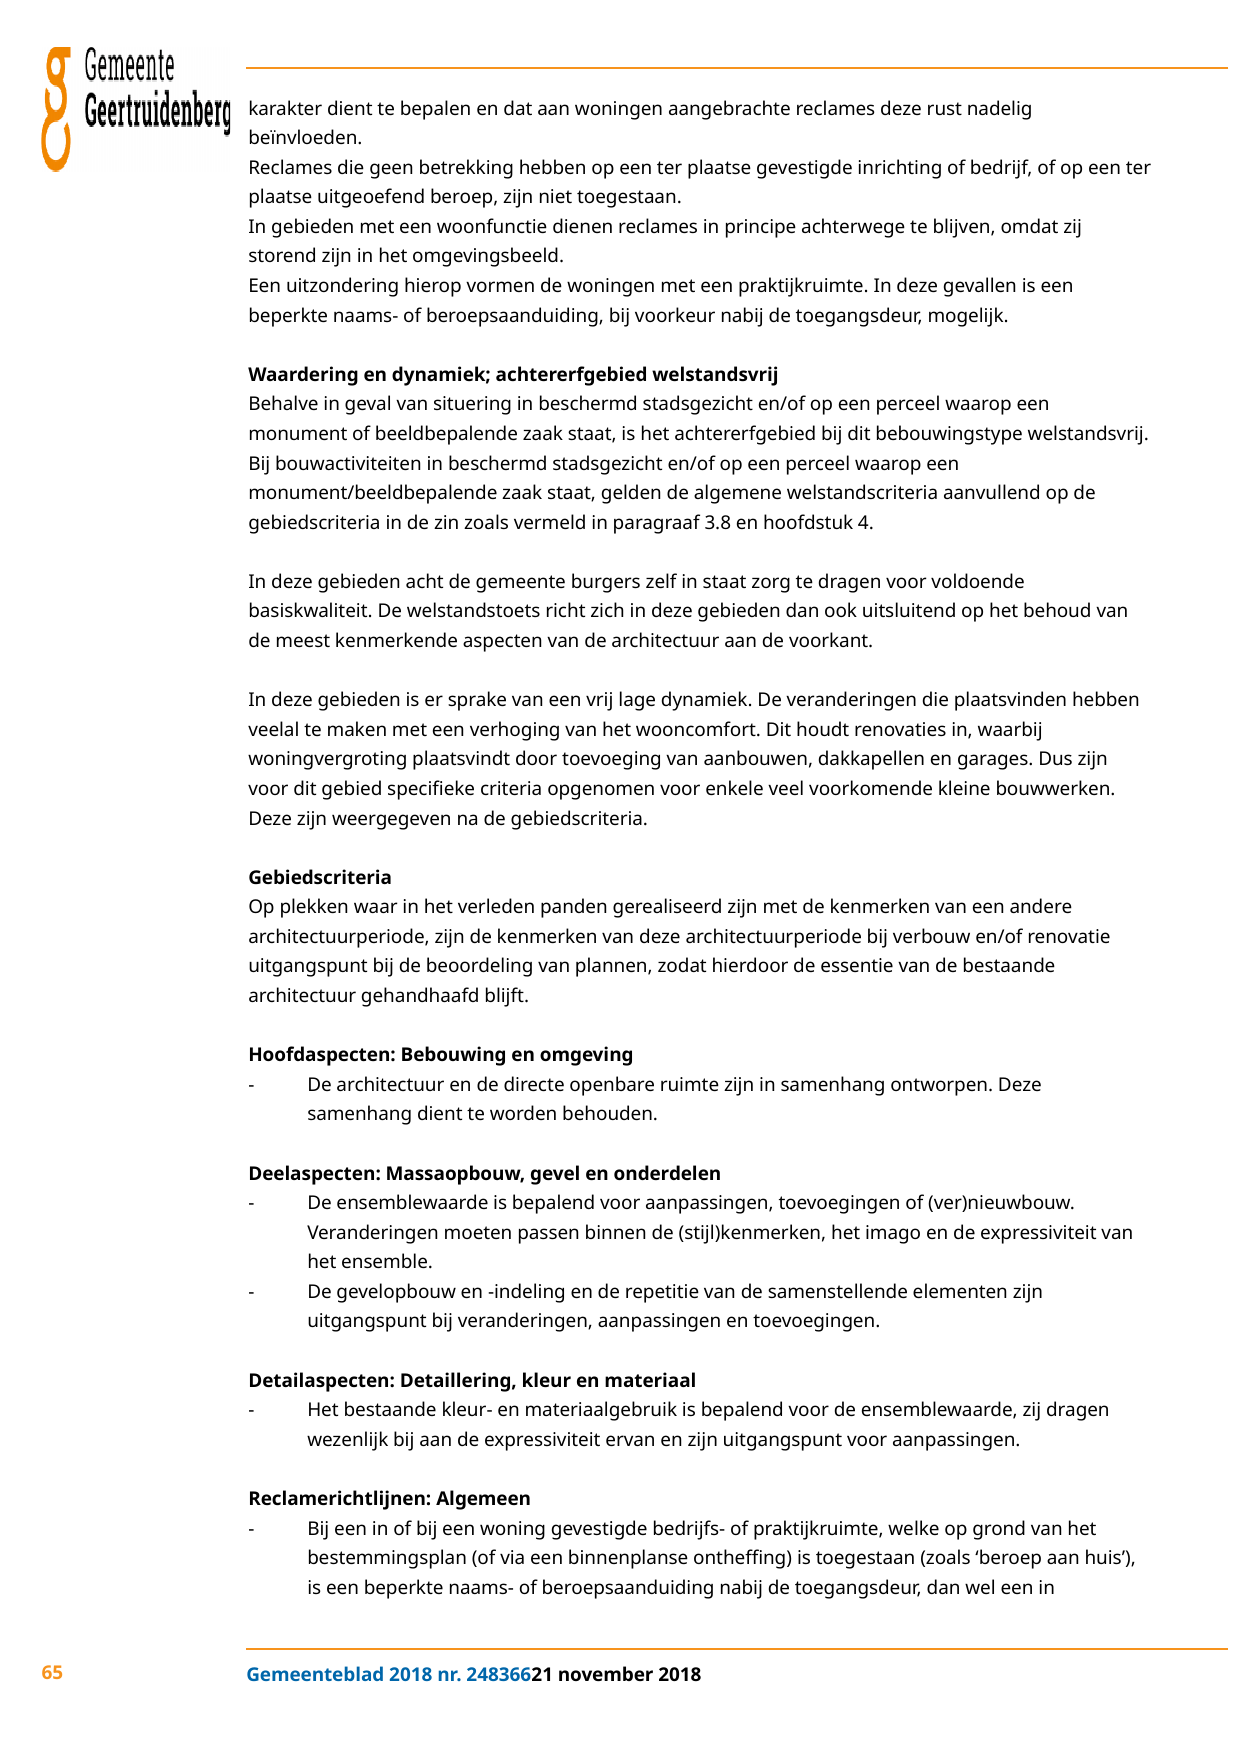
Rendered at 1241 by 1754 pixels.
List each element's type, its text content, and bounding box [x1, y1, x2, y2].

list Het bestaande kleur- en materiaalgebruik is bepalend voor de ensemblewaarde, zij dragen wezenlijk bij aan de expressiviteit ervan en zijn uitgangspunt voor aanpassingen. [248, 1396, 1152, 1452]
list De gevelopbouw en -indeling en de repetitie van de samenstellende elementen zijn uitgangspunt bij veranderingen, aanpassingen en toevoegingen. [248, 1278, 1152, 1333]
text In gebieden met een woonfunctie dienen reclames in principe achterwege te blijven, omdat zij storend zijn in het omgevingsbeeld. [248, 213, 1152, 268]
text Een uitzondering hierop vormen de woningen met een praktijkruimte. In deze gevallen is een beperkte naams- of beroepsaanduiding, bij voorkeur nabij de toegangsdeur, mogelijk. [248, 272, 1152, 328]
list Bij een in of bij een woning gevestigde bedrijfs- of praktijkruimte, welke op grond van het bestemmingsplan (of via een binnenplanse ontheffing) is toegestaan (zoals ‘beroep aan huis’), is een beperkte naams- of beroepsaanduiding nabij de toegangsdeur, dan wel een in [248, 1515, 1152, 1600]
text Reclamerichtlijnen: Algemeen [248, 1485, 1152, 1511]
text In deze gebieden is er sprake van een vrij lage dynamiek. De veranderingen die plaatsvinden hebben veelal te maken met een verhoging van het wooncomfort. Dit houdt renovaties in, waarbij woningvergroting plaatsvindt door toevoeging van aanbouwen, dakkapellen en garages. Dus zijn voor dit gebied specifieke criteria opgenomen voor enkele veel voorkomende kleine bouwwerken. Deze zijn weergegeven na de gebiedscriteria. [248, 686, 1152, 831]
text karakter dient te bepalen en dat aan woningen aangebrachte reclames deze rust nadelig beïnvloeden. [248, 95, 1152, 150]
picture [41, 47, 231, 172]
text Waardering en dynamiek; achtererfgebied welstandsvrij [248, 361, 1152, 387]
list De architectuur en de directe openbare ruimte zijn in samenhang ontworpen. Deze samenhang dient te worden behouden. [248, 1071, 1152, 1126]
text In deze gebieden acht de gemeente burgers zelf in staat zorg te dragen voor voldoende basiskwaliteit. De welstandstoets richt zich in deze gebieden dan ook uitsluitend op het behoud van de meest kenmerkende aspecten van de architectuur aan de voorkant. [248, 568, 1152, 653]
text Gebiedscriteria [248, 864, 1152, 890]
text Deelaspecten: Massaopbouw, gevel en onderdelen [248, 1160, 1152, 1186]
text Behalve in geval van situering in beschermd stadsgezicht en/of op een perceel waarop een monument of beeldbepalende zaak staat, is het achtererfgebied bij dit bebouwingstype welstandsvrij. [248, 391, 1152, 446]
text Op plekken waar in het verleden panden gerealiseerd zijn met de kenmerken van een andere architectuurperiode, zijn de kenmerken van deze architectuurperiode bij verbouw en/of renovatie uitgangspunt bij de beoordeling van plannen, zodat hierdoor de essentie van de bestaande architectuur gehandhaafd blijft. [248, 893, 1152, 1008]
text Reclames die geen betrekking hebben op een ter plaatse gevestigde inrichting of bedrijf, of op een ter plaatse uitgeoefend beroep, zijn niet toegestaan. [248, 154, 1152, 209]
text Bij bouwactiviteiten in beschermd stadsgezicht en/of op een perceel waarop een monument/beeldbepalende zaak staat, gelden de algemene welstandscriteria aanvullend op de gebiedscriteria in de zin zoals vermeld in paragraaf 3.8 en hoofdstuk 4. [248, 450, 1152, 535]
list De ensemblewaarde is bepalend voor aanpassingen, toevoegingen of (ver)nieuwbouw. Veranderingen moeten passen binnen de (stijl)kenmerken, het imago en de expressiviteit van het ensemble. [248, 1189, 1152, 1274]
text Hoofdaspecten: Bebouwing en omgeving [248, 1041, 1152, 1067]
text Detailaspecten: Detaillering, kleur en materiaal [248, 1367, 1152, 1393]
